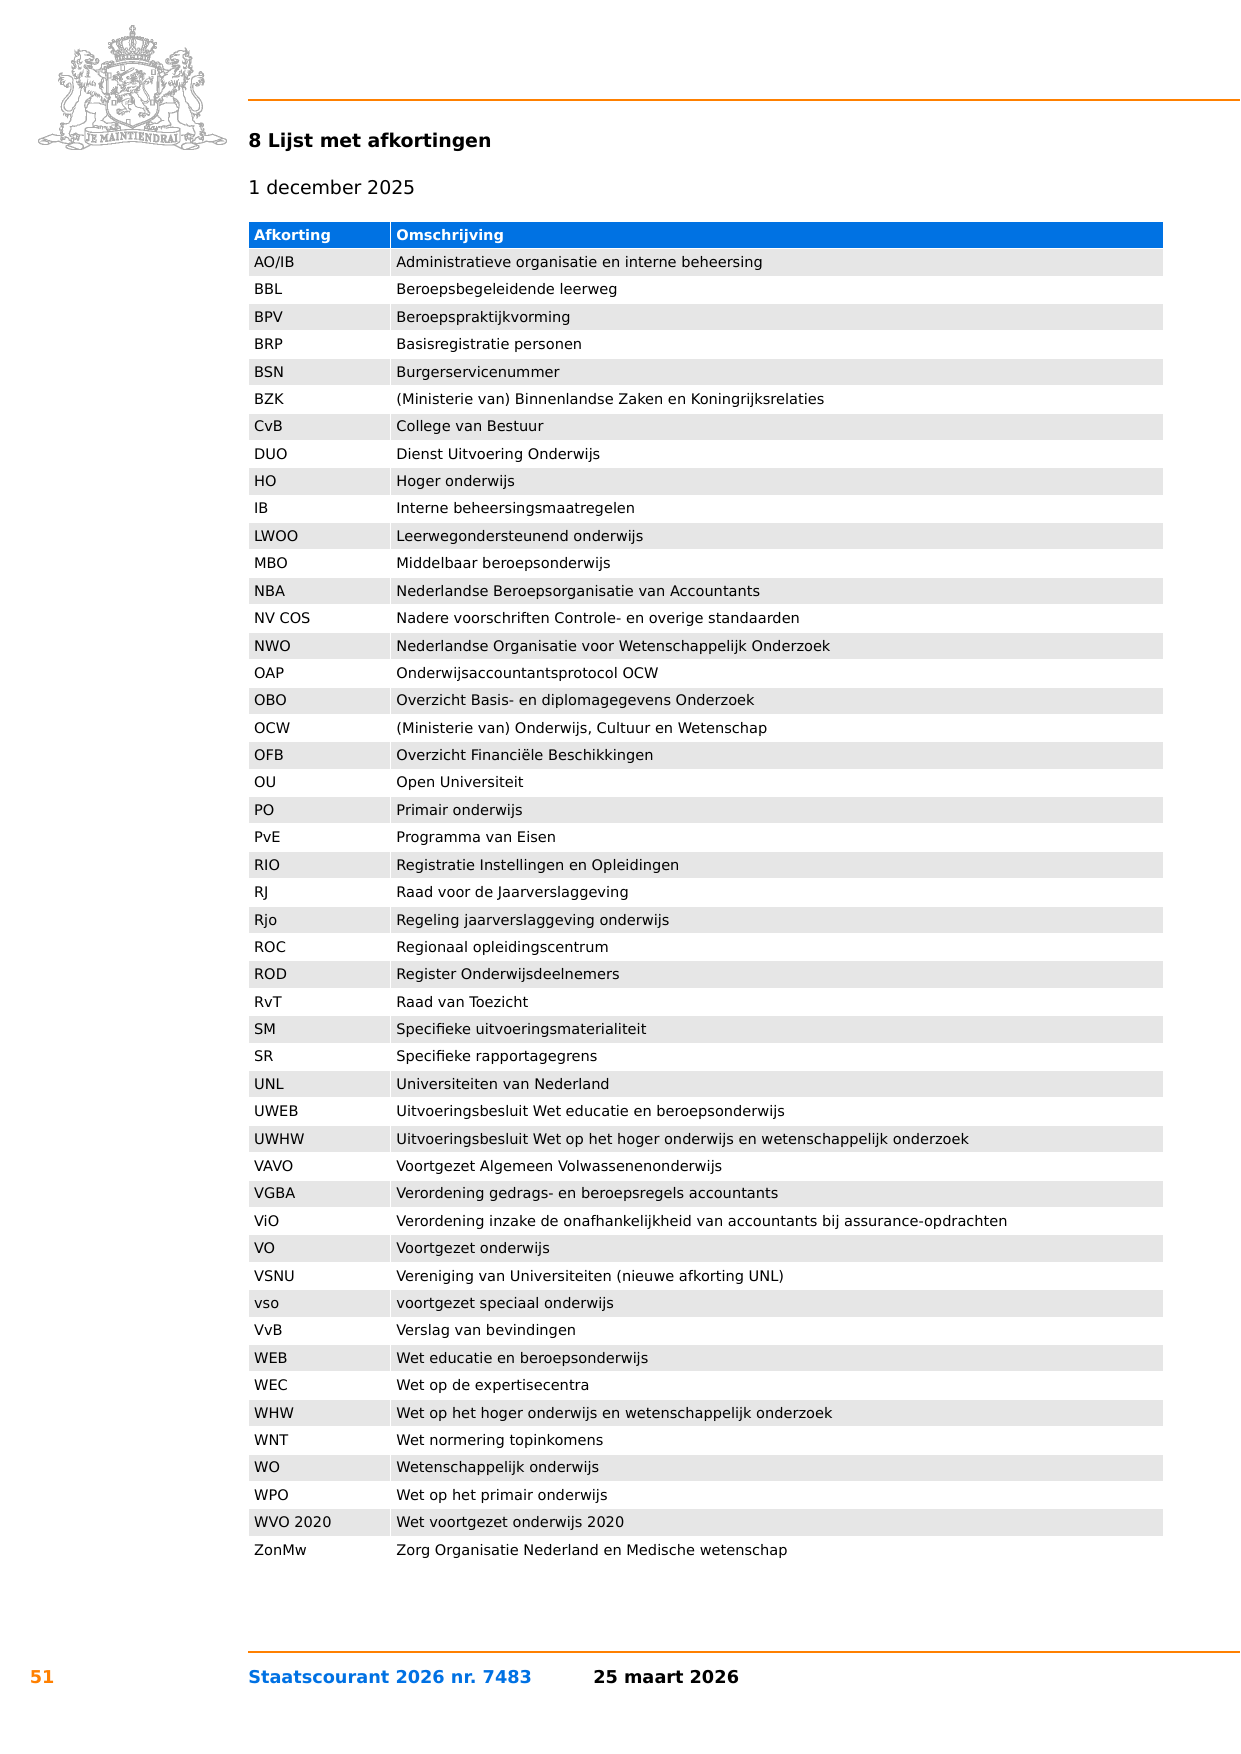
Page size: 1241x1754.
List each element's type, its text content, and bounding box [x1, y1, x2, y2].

table_cell Dienst Uitvoering Onderwijs [391, 441, 1163, 467]
table_cell OBO [249, 688, 390, 714]
table_cell Verordening gedrags- en beroepsregels accountants [391, 1181, 1163, 1207]
table_cell Verslag van bevindingen [391, 1318, 1163, 1344]
table_cell WEB [249, 1345, 390, 1371]
table_header Afkorting [249, 222, 390, 248]
table_cell Raad van Toezicht [391, 989, 1163, 1015]
table_cell WO [249, 1455, 390, 1481]
table_cell ROC [249, 934, 390, 960]
table_cell ROD [249, 961, 390, 988]
table_cell CvB [249, 414, 390, 440]
table_cell Wet op het primair onderwijs [391, 1482, 1163, 1508]
table_cell UNL [249, 1071, 390, 1097]
picture [38, 25, 227, 150]
table_cell BZK [249, 386, 390, 412]
table_cell Hoger onderwijs [391, 468, 1163, 495]
table_cell Administratieve organisatie en interne beheersing [391, 249, 1163, 276]
table_cell NBA [249, 578, 390, 604]
table_cell Beroepsbegeleidende leerweg [391, 277, 1163, 303]
table_cell BPV [249, 304, 390, 330]
table_cell IB [249, 496, 390, 522]
table_cell NV COS [249, 605, 390, 632]
table_cell VGBA [249, 1181, 390, 1207]
table_cell OU [249, 770, 390, 796]
table_cell UWHW [249, 1126, 390, 1152]
table_cell RJ [249, 879, 390, 906]
table_cell NWO [249, 633, 390, 659]
table_cell AO/IB [249, 249, 390, 276]
table_cell Primair onderwijs [391, 797, 1163, 823]
table_cell Voortgezet Algemeen Volwassenenonderwijs [391, 1153, 1163, 1179]
table_cell Open Universiteit [391, 770, 1163, 796]
table_header Omschrijving [391, 222, 1163, 248]
table_cell Middelbaar beroepsonderwijs [391, 551, 1163, 577]
table_cell Wet op het hoger onderwijs en wetenschappelijk onderzoek [391, 1400, 1163, 1426]
table_cell ZonMw [249, 1537, 390, 1563]
table_cell Uitvoeringsbesluit Wet educatie en beroepsonderwijs [391, 1099, 1163, 1125]
table_cell OAP [249, 660, 390, 686]
table_cell VAVO [249, 1153, 390, 1179]
table_cell SM [249, 1016, 390, 1043]
table_cell VO [249, 1235, 390, 1262]
table_cell Zorg Organisatie Nederland en Medische wetenschap [391, 1537, 1163, 1563]
table_cell Interne beheersingsmaatregelen [391, 496, 1163, 522]
table_cell Register Onderwijsdeelnemers [391, 961, 1163, 988]
table_cell Rjo [249, 907, 390, 933]
table_cell WNT [249, 1427, 390, 1453]
table_cell Wetenschappelijk onderwijs [391, 1455, 1163, 1481]
table_cell VSNU [249, 1263, 390, 1289]
table_cell Universiteiten van Nederland [391, 1071, 1163, 1097]
subtitle 8 Lijst met afkortingen [248, 130, 1163, 152]
table_cell Specifieke uitvoeringsmaterialiteit [391, 1016, 1163, 1043]
table_cell WPO [249, 1482, 390, 1508]
table_cell vso [249, 1290, 390, 1317]
table_cell Regionaal opleidingscentrum [391, 934, 1163, 960]
table_cell OCW [249, 715, 390, 741]
table_cell SR [249, 1044, 390, 1070]
table_cell OFB [249, 742, 390, 769]
table_cell Voortgezet onderwijs [391, 1235, 1163, 1262]
table_cell Registratie Instellingen en Opleidingen [391, 852, 1163, 878]
table_cell Nederlandse Beroepsorganisatie van Accountants [391, 578, 1163, 604]
table_cell BBL [249, 277, 390, 303]
table_cell HO [249, 468, 390, 495]
table_cell Nadere voorschriften Controle- en overige standaarden [391, 605, 1163, 632]
table_cell Burgerservicenummer [391, 359, 1163, 385]
text 1 december 2025 [248, 177, 1163, 199]
table_cell Regeling jaarverslaggeving onderwijs [391, 907, 1163, 933]
table_cell Programma van Eisen [391, 825, 1163, 851]
table_cell Raad voor de Jaarverslaggeving [391, 879, 1163, 906]
table_cell UWEB [249, 1099, 390, 1125]
table_cell (Ministerie van) Onderwijs, Cultuur en Wetenschap [391, 715, 1163, 741]
table_cell MBO [249, 551, 390, 577]
table_cell Wet voortgezet onderwijs 2020 [391, 1509, 1163, 1536]
table_cell DUO [249, 441, 390, 467]
table_cell Nederlandse Organisatie voor Wetenschappelijk Onderzoek [391, 633, 1163, 659]
table_cell WHW [249, 1400, 390, 1426]
table_cell WVO 2020 [249, 1509, 390, 1536]
table_cell VvB [249, 1318, 390, 1344]
table_cell Specifieke rapportagegrens [391, 1044, 1163, 1070]
table_cell Wet normering topinkomens [391, 1427, 1163, 1453]
table_cell Leerwegondersteunend onderwijs [391, 523, 1163, 549]
table_cell ViO [249, 1208, 390, 1234]
table_cell WEC [249, 1373, 390, 1399]
table_cell LWOO [249, 523, 390, 549]
table_cell Basisregistratie personen [391, 331, 1163, 358]
table_cell Beroepspraktijkvorming [391, 304, 1163, 330]
table_cell College van Bestuur [391, 414, 1163, 440]
table_cell BSN [249, 359, 390, 385]
table_cell Verordening inzake de onafhankelijkheid van accountants bij assurance-opdrachten [391, 1208, 1163, 1234]
table_cell PO [249, 797, 390, 823]
table_cell Wet op de expertisecentra [391, 1373, 1163, 1399]
table_cell Onderwijsaccountantsprotocol OCW [391, 660, 1163, 686]
table_cell Uitvoeringsbesluit Wet op het hoger onderwijs en wetenschappelijk onderzoek [391, 1126, 1163, 1152]
table_cell PvE [249, 825, 390, 851]
table_cell Overzicht Basis- en diplomagegevens Onderzoek [391, 688, 1163, 714]
table_cell RIO [249, 852, 390, 878]
table_cell (Ministerie van) Binnenlandse Zaken en Koningrijksrelaties [391, 386, 1163, 412]
table_cell voortgezet speciaal onderwijs [391, 1290, 1163, 1317]
table_cell RvT [249, 989, 390, 1015]
table_cell Overzicht Financiële Beschikkingen [391, 742, 1163, 769]
table_cell Wet educatie en beroepsonderwijs [391, 1345, 1163, 1371]
table_cell Vereniging van Universiteiten (nieuwe afkorting UNL) [391, 1263, 1163, 1289]
table_cell BRP [249, 331, 390, 358]
